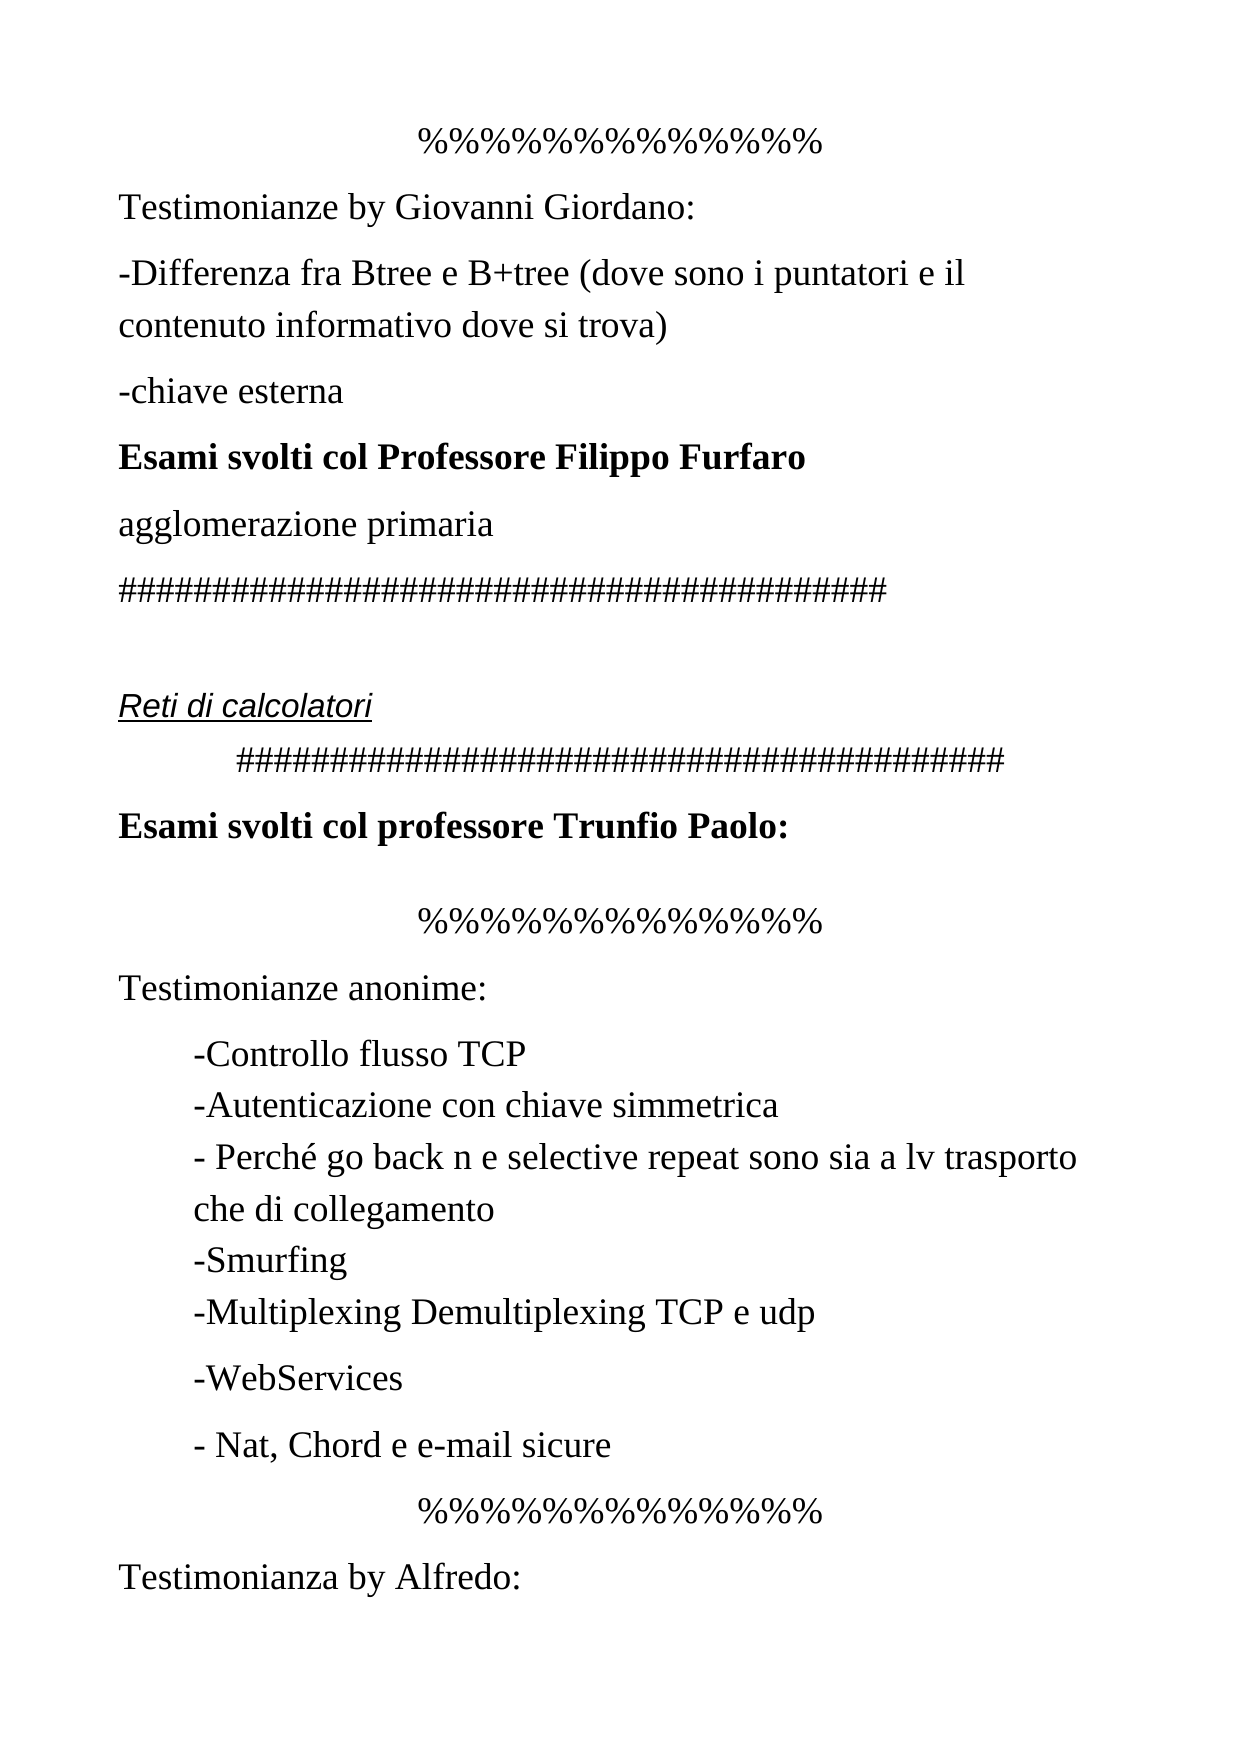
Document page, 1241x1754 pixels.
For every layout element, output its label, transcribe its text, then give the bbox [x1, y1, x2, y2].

subtitle -Differenza fra Btree e B+tree (dove sono i puntatori e il contenuto informativo dove si trova) [118, 251, 1122, 345]
subtitle -Controllo flusso TCP -Autenticazione con chiave simmetrica - Perché go back n e selective repeat sono sia a lv trasporto che di collegamento -Smurfing -Multiplexing Demultiplexing TCP e udp [118, 1031, 1122, 1333]
subtitle Reti di calcolatori [118, 687, 1122, 725]
subtitle %%%%%%%%%%%%% [118, 118, 1122, 161]
subtitle %%%%%%%%%%%%% [118, 1488, 1122, 1531]
subtitle -WebServices [118, 1356, 1122, 1399]
subtitle agglomerazione primaria [118, 501, 1122, 544]
subtitle -chiave esterna [118, 368, 1122, 412]
text ######################################### [118, 737, 1122, 781]
subtitle ######################################### [118, 567, 1122, 610]
subtitle - Nat, Chord e e-mail sicure [118, 1422, 1122, 1465]
text Esami svolti col professore Trunfio Paolo: [118, 804, 1122, 847]
subtitle %%%%%%%%%%%%% [118, 899, 1122, 942]
subtitle Testimonianze by Giovanni Giordano: [118, 184, 1122, 227]
subtitle Esami svolti col Professore Filippo Furfaro [118, 435, 1122, 478]
subtitle Testimonianze anonime: [118, 965, 1122, 1008]
subtitle Testimonianza by Alfredo: [118, 1554, 1122, 1598]
